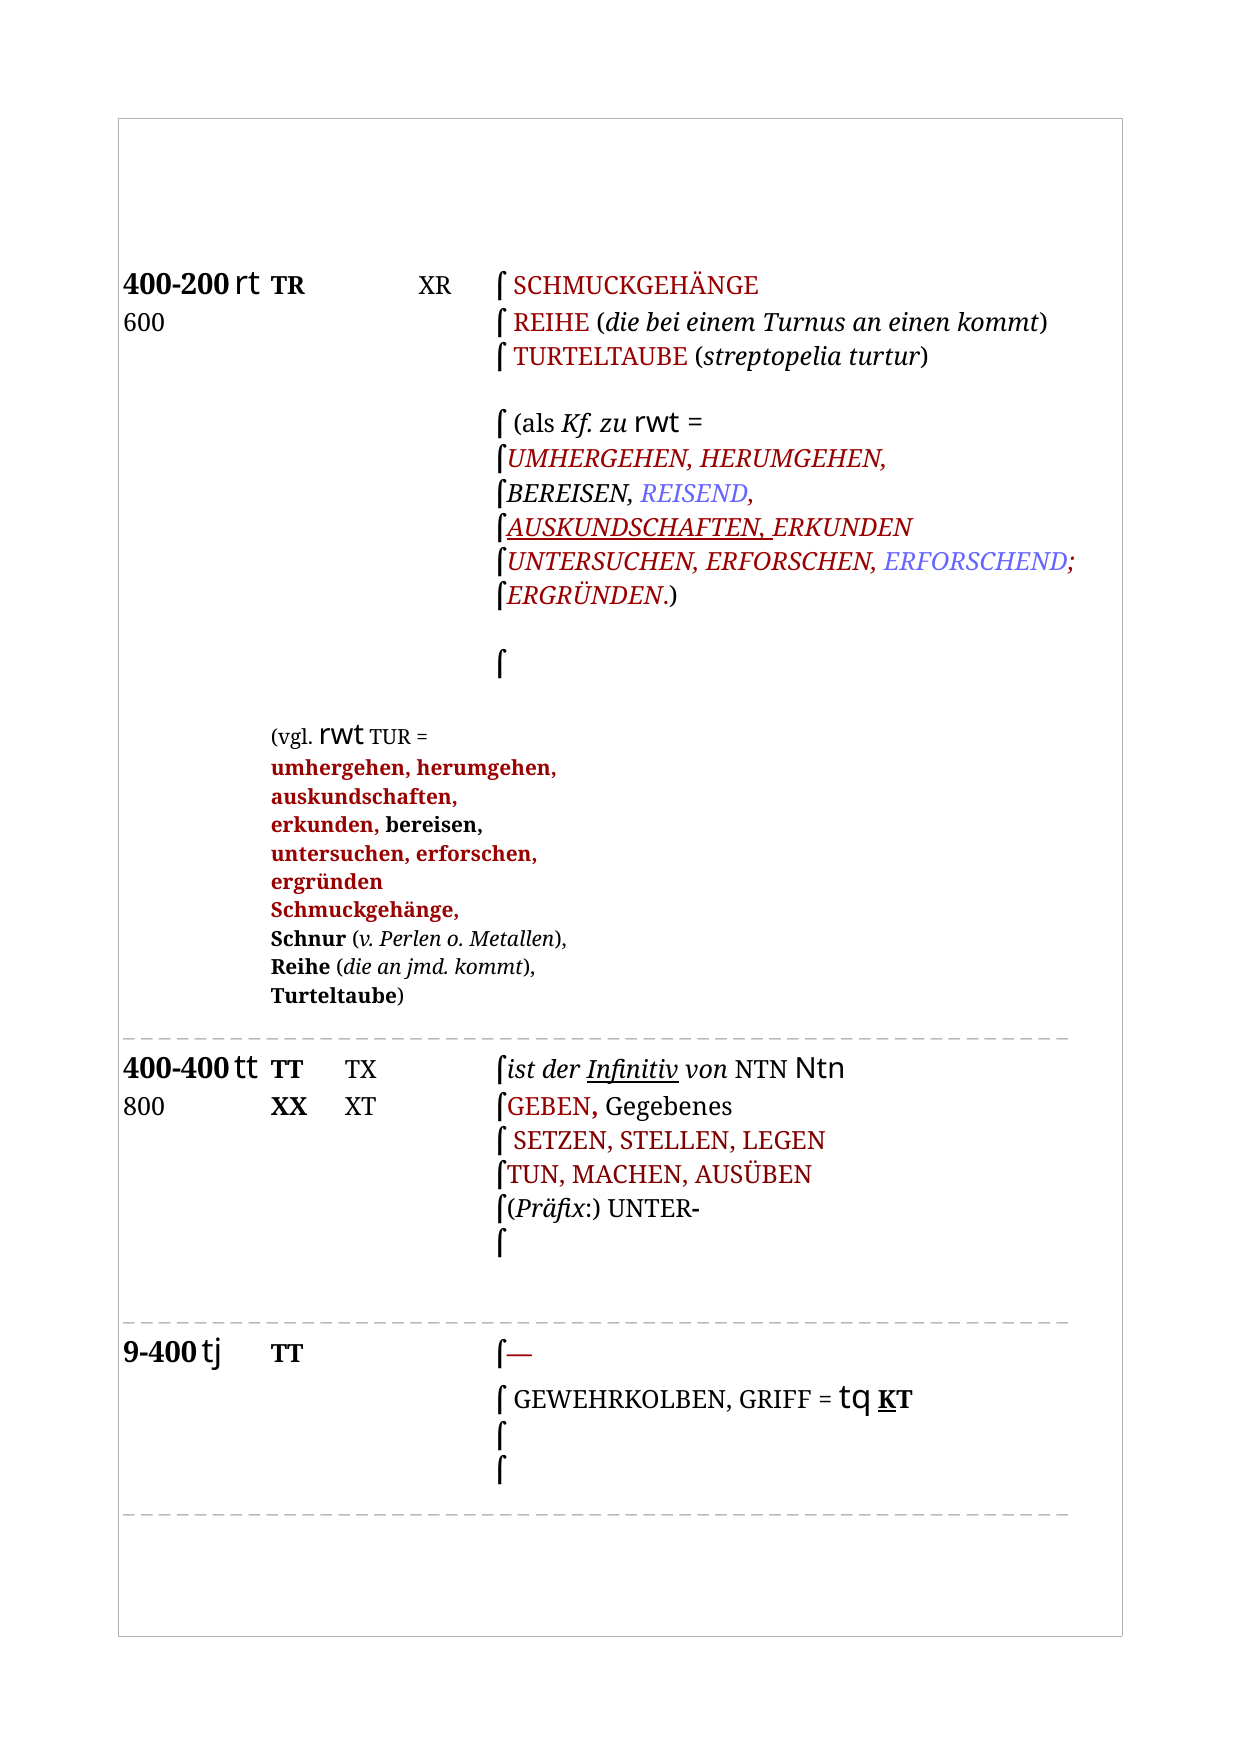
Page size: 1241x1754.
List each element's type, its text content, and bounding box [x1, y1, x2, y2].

text 400-200 rt TR XR ⌠ SCHMUCKGEHÄNGE [123, 259, 1117, 304]
text _ _ _ _ _ _ _ _ _ _ _ _ _ _ _ _ _ _ _ _ _ _ _ _ _ _ _ _ _ _ _ _ _ _ _ _ _ _ _ _ _ _ _ _ _ _ _ _ _ _ _ _ _ [123, 1293, 1117, 1327]
text ⌠ SETZEN, STELLEN, LEGEN [123, 1123, 1117, 1157]
text ⌠ [123, 1418, 1117, 1452]
text ⌠UMHERGEHEN, HERUMGEHEN, [123, 441, 1117, 475]
text erkunden, bereisen, [123, 810, 1117, 839]
text ⌠BEREISEN, REISEND, [123, 475, 1117, 509]
text ⌠UNTERSUCHEN, ERFORSCHEN, ERFORSCHEND; ⌠ERGRÜNDEN.) [123, 543, 1117, 611]
text _ _ _ _ _ _ _ _ _ _ _ _ _ _ _ _ _ _ _ _ _ _ _ _ _ _ _ _ _ _ _ _ _ _ _ _ _ _ _ _ _ _ _ _ _ _ _ _ _ _ _ _ _ [123, 1486, 1117, 1520]
text 9-400 tj TT ⌠— [123, 1327, 1117, 1373]
text ⌠ (als Kf. zu rwt = [123, 401, 1117, 441]
text _ _ _ _ _ _ _ _ _ _ _ _ _ _ _ _ _ _ _ _ _ _ _ _ _ _ _ _ _ _ _ _ _ _ _ _ _ _ _ _ _ _ _ _ _ _ _ _ _ _ _ _ _ [123, 1009, 1117, 1043]
text 600 ⌠ REIHE (die bei einem Turnus an einen kommt) [123, 304, 1117, 339]
text ⌠ [123, 646, 1117, 679]
text (vgl. rwt TUR = [123, 714, 1117, 753]
text ⌠ [123, 1452, 1117, 1486]
text ⌠ [123, 1225, 1117, 1259]
text 800 XX XT ⌠GEBEN, Gegebenes [123, 1089, 1117, 1123]
text Schnur (v. Perlen o. Metallen), [123, 924, 1117, 952]
text auskundschaften, [123, 782, 1117, 810]
text ⌠ GEWEHRKOLBEN, GRIFF = tq KT [123, 1373, 1117, 1418]
text ergründen [123, 867, 1117, 896]
text ⌠ TURTELTAUBE (streptopelia turtur) [123, 339, 1117, 373]
text umhergehen, herumgehen, [123, 753, 1117, 782]
text ⌠(Präfix:) UNTER- [123, 1191, 1117, 1225]
text Turteltaube) [123, 981, 1117, 1009]
text ⌠TUN, MACHEN, AUSÜBEN [123, 1157, 1117, 1191]
text 400-400 tt TT TX ⌠ist der Infinitiv von NTN Ntn [123, 1043, 1117, 1089]
text Reihe (die an jmd. kommt), [123, 952, 1117, 981]
text ⌠AUSKUNDSCHAFTEN, ERKUNDEN [123, 509, 1117, 543]
text Schmuckgehänge, [123, 896, 1117, 924]
text untersuchen, erforschen, [123, 839, 1117, 867]
